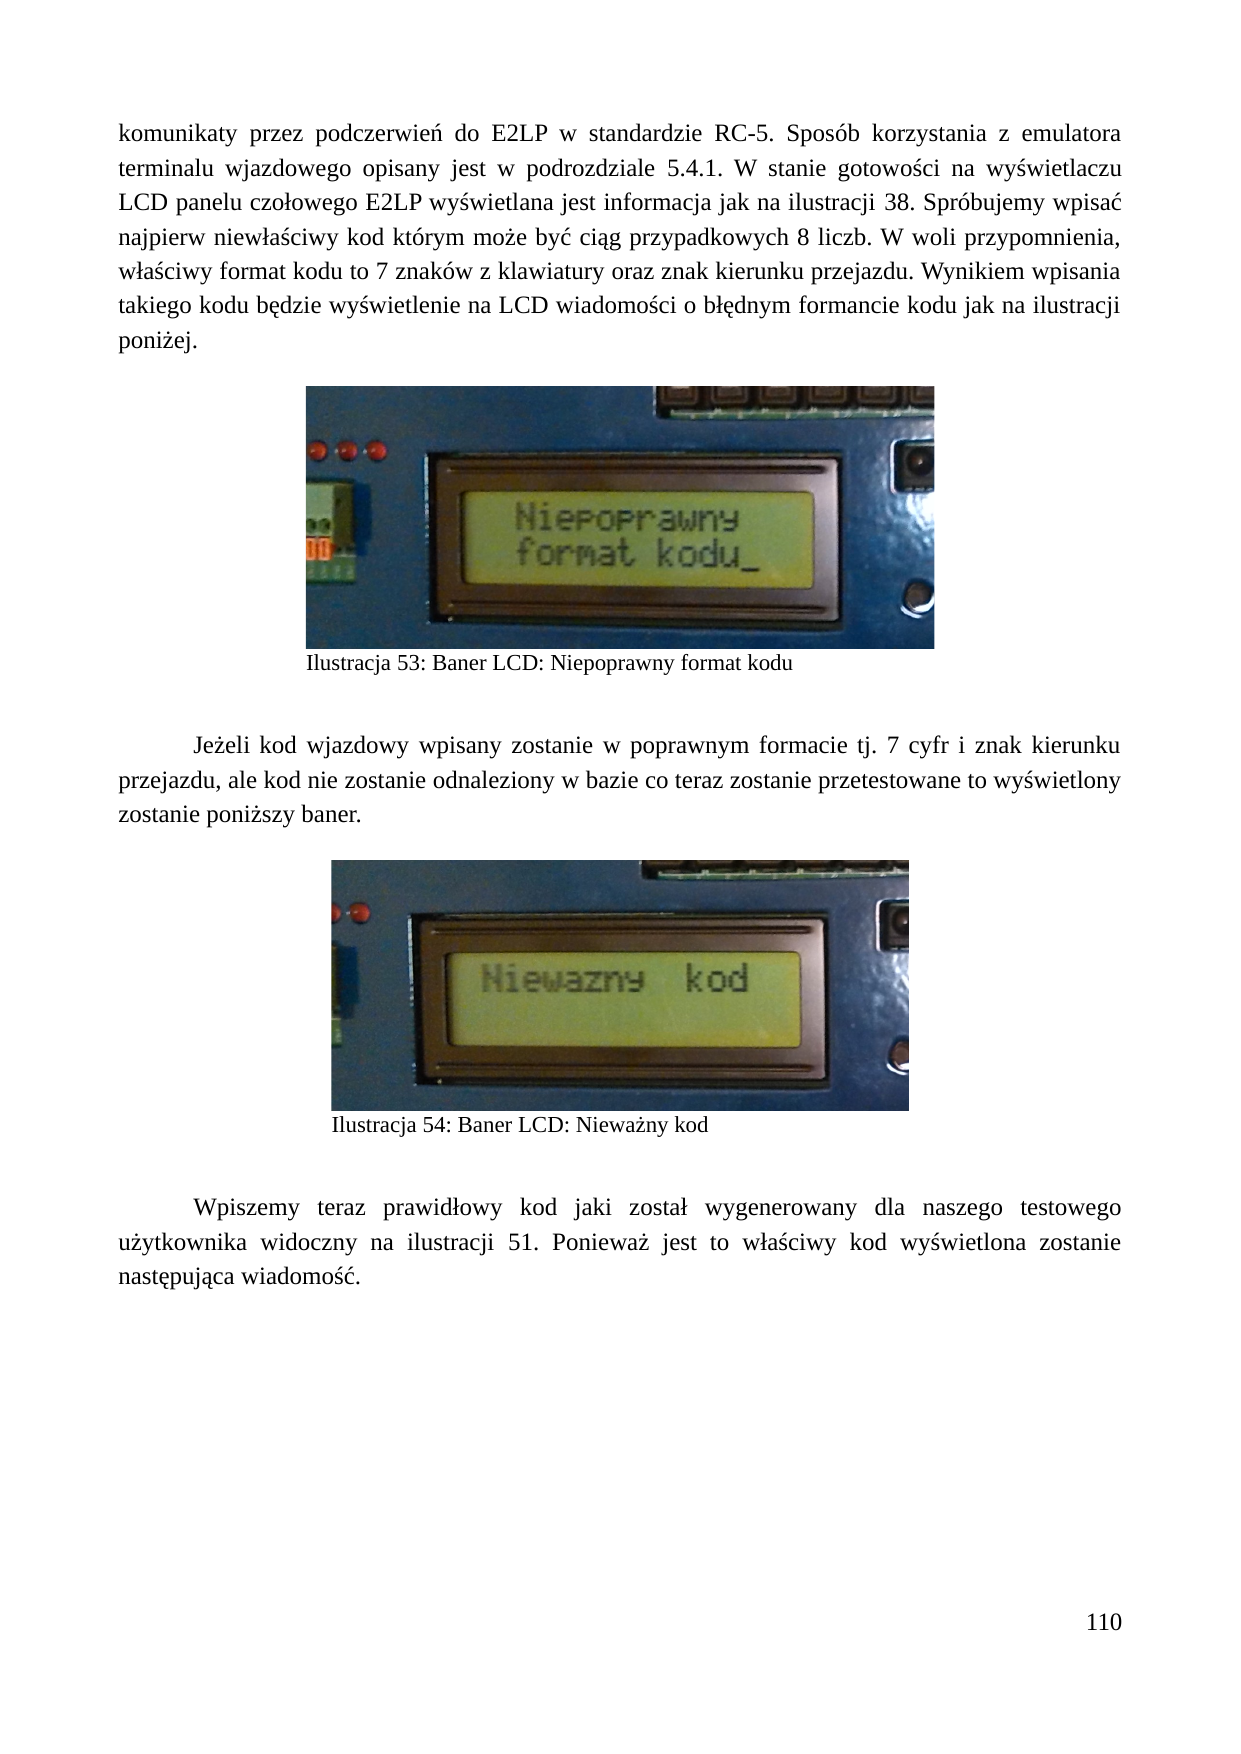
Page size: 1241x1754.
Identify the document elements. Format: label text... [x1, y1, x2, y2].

text Jeżeli kod wjazdowy wpisany zostanie w poprawnym formacie tj. 7 cyfr i znak kierunku przejazdu, ale kod nie zostanie odnaleziony w bazie co teraz zostanie przetestowane to wyświetlony zostanie poniższy baner. [118, 730, 1122, 828]
text komunikaty przez podczerwień do E2LP w standardzie RC-5. Sposób korzystania z emulatora terminalu wjazdowego opisany jest w podrozdziale 5.4.1. W stanie gotowości na wyświetlaczu LCD panelu czołowego E2LP wyświetlana jest informacja jak na ilustracji 38. Spróbujemy wpisać najpierw niewłaściwy kod którym może być ciąg przypadkowych 8 liczb. W woli przypomnienia, właściwy format kodu to 7 znaków z klawiatury oraz znak kierunku przejazdu. Wynikiem wpisania takiego kodu będzie wyświetlenie na LCD wiadomości o błędnym formancie kodu jak na ilustracji poniżej. [118, 118, 1122, 354]
text Wpiszemy teraz prawidłowy kod jaki został wygenerowany dla naszego testowego użytkownika widoczny na ilustracji 51. Ponieważ jest to właściwy kod wyświetlona zostanie następująca wiadomość. [118, 1192, 1122, 1290]
text Ilustracja 54: Baner LCD: Nieważny kod [331, 1111, 909, 1137]
text Ilustracja 53: Baner LCD: Niepoprawny format kodu [306, 649, 934, 675]
picture [331, 860, 909, 1111]
picture [305, 386, 935, 649]
